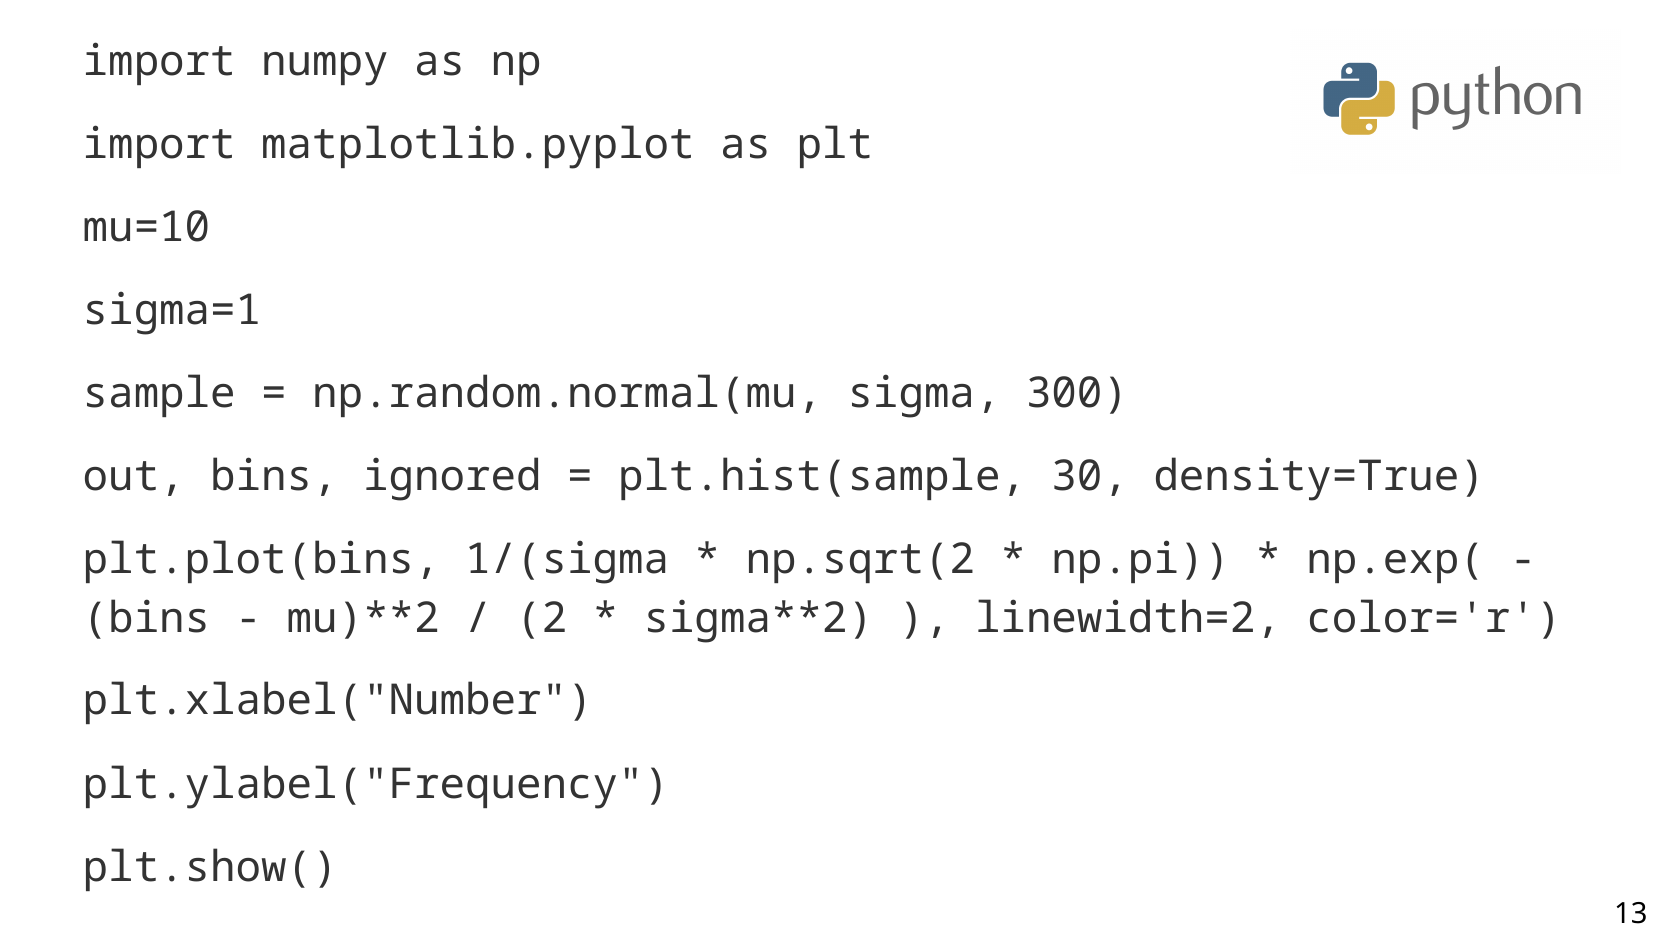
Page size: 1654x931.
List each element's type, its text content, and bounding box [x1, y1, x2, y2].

list import numpy as np import matplotlib.pyplot as plt mu=10 sigma=1 sample = np.random.normal(mu, sigma, 300) out, bins, ignored = plt.hist(sample, 30, density=True) plt.plot(bins, 1/(sigma * np.sqrt(2 * np.pi)) * np.exp( - (bins - mu)**2 / (2 * sigma**2) ), linewidth=2, color='r') plt.xlabel("Number") plt.ylabel("Frequency") plt.show() [82, 30, 1571, 916]
picture [1290, 29, 1621, 174]
